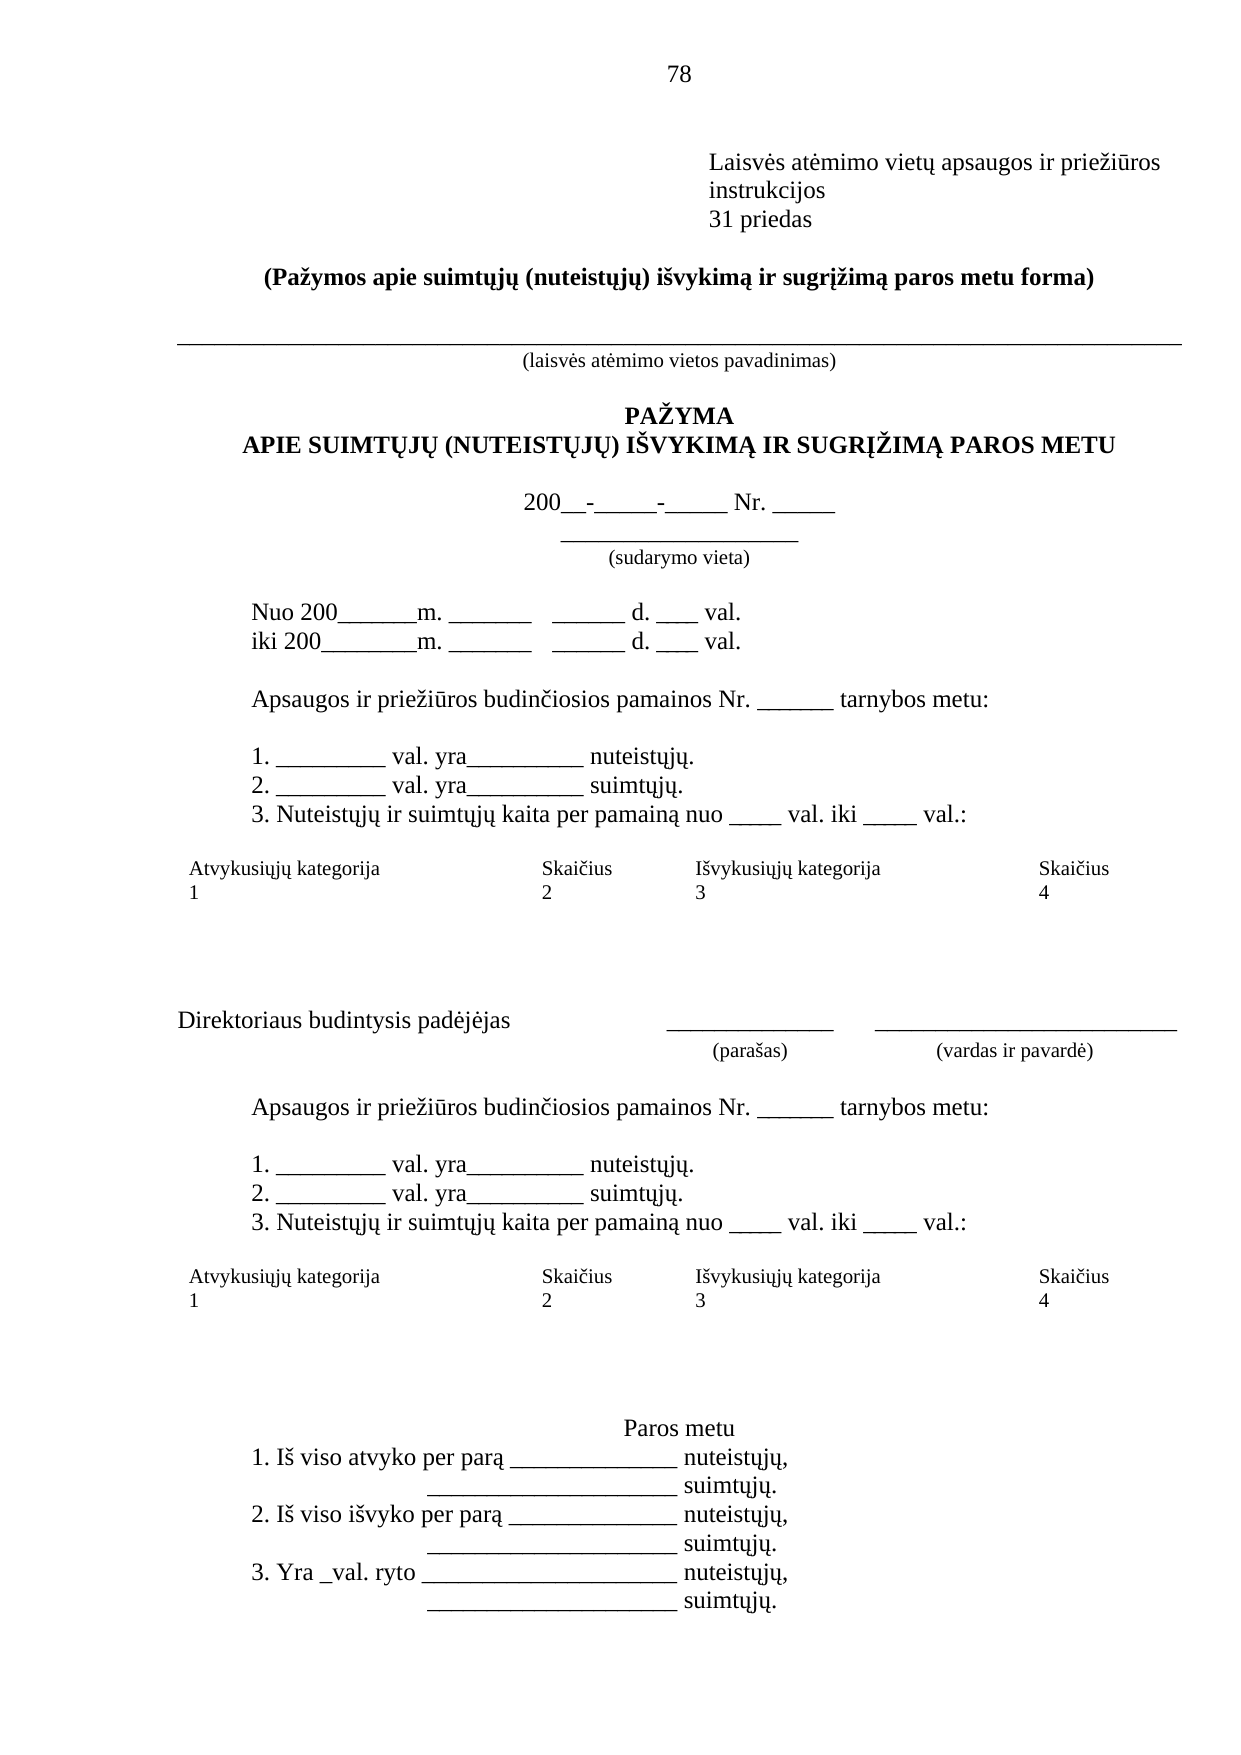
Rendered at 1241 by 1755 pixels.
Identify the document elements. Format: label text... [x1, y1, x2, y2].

text (Pažymos apie suimtųjų (nuteistųjų) išvykimą ir sugrįžimą paros metu forma) [177, 262, 1181, 291]
table_header Skaičius [1028, 1264, 1181, 1288]
table_cell [177, 1360, 530, 1384]
table_cell 4 [1028, 880, 1181, 904]
table_cell [530, 904, 684, 928]
table_cell 3 [684, 880, 1027, 904]
table_cell 1 [177, 880, 530, 904]
text 200__-_____-_____ Nr. _____ [177, 487, 1181, 516]
text (parašas) (vardas ir pavardė) [177, 1034, 1181, 1063]
table_cell 4 [1028, 1288, 1181, 1312]
text Laisvės atėmimo vietų apsaugos ir priežiūros [177, 147, 1181, 176]
text Direktoriaus budintysis padėjėjas [177, 1005, 1181, 1034]
table_cell [1028, 1312, 1181, 1336]
text 1. Iš viso atvyko per parą nuteistųjų, [177, 1442, 1181, 1471]
table_cell 2 [530, 1288, 684, 1312]
table_cell [177, 929, 530, 952]
text 3. Nuteistųjų ir suimtųjų kaita per pamainą nuo val. iki val.: [177, 1207, 1181, 1235]
table_cell [1028, 1336, 1181, 1360]
table_cell 1 [177, 1288, 530, 1312]
table_cell [1028, 953, 1181, 977]
text Nuo 200 m. d. val. [177, 597, 1181, 626]
text suimtųjų. [177, 1586, 1181, 1614]
table_cell [177, 1312, 530, 1336]
text 2. Iš viso išvyko per parą nuteistųjų, [177, 1499, 1181, 1528]
table_header Skaičius [1028, 856, 1181, 880]
table_cell [177, 953, 530, 977]
text Paros metu [177, 1413, 1181, 1442]
text 2. val. yra suimtųjų. [177, 770, 1181, 799]
table_header Atvykusiųjų kategorija [177, 1264, 530, 1288]
text 3. Nuteistųjų ir suimtųjų kaita per pamainą nuo val. iki val.: [177, 799, 1181, 827]
text 31 priedas [177, 204, 1181, 233]
table_cell [530, 1360, 684, 1384]
text (laisvės atėmimo vietos pavadinimas) [177, 348, 1181, 372]
text suimtųjų. [177, 1528, 1181, 1557]
text ___________________ [177, 516, 1181, 545]
table_header Skaičius [530, 856, 684, 880]
table_cell [684, 953, 1027, 977]
table_cell [1028, 1360, 1181, 1384]
table_cell [177, 904, 530, 928]
table_cell [530, 1336, 684, 1360]
table_cell [1028, 904, 1181, 928]
table_cell [530, 1312, 684, 1336]
text 3. Yra _val. ryto nuteistųjų, [177, 1557, 1181, 1586]
text 2. val. yra suimtųjų. [177, 1178, 1181, 1207]
text Apsaugos ir priežiūros budinčiosios pamainos Nr. tarnybos metu: [177, 1092, 1181, 1120]
table_header Atvykusiųjų kategorija [177, 856, 530, 880]
table_cell [530, 929, 684, 952]
text 1. val. yra nuteistųjų. [177, 1149, 1181, 1178]
table_cell [1028, 929, 1181, 952]
table_cell [684, 1312, 1027, 1336]
table_cell [177, 1336, 530, 1360]
text (sudarymo vieta) [177, 545, 1181, 569]
table_header Skaičius [530, 1264, 684, 1288]
table_cell [684, 929, 1027, 952]
text Apsaugos ir priežiūros budinčiosios pamainos Nr. tarnybos metu: [177, 684, 1181, 712]
table_cell [684, 1336, 1027, 1360]
table_cell 3 [684, 1288, 1027, 1312]
text 1. val. yra nuteistųjų. [177, 741, 1181, 770]
text instrukcijos [177, 176, 1181, 204]
table_cell [530, 953, 684, 977]
table_cell [684, 904, 1027, 928]
table_cell 2 [530, 880, 684, 904]
text iki 200 m. d. val. [177, 626, 1181, 655]
table_header Išvykusiųjų kategorija [684, 1264, 1027, 1288]
table_header Išvykusiųjų kategorija [684, 856, 1027, 880]
text PAŽYMA [177, 401, 1181, 430]
text APIE SUIMTŲJŲ (NUTEISTŲJŲ) IŠVYKIMĄ IR SUGRĮŽIMĄ PAROS METU [177, 430, 1181, 458]
table_cell [684, 1360, 1027, 1384]
text suimtųjų. [177, 1471, 1181, 1499]
